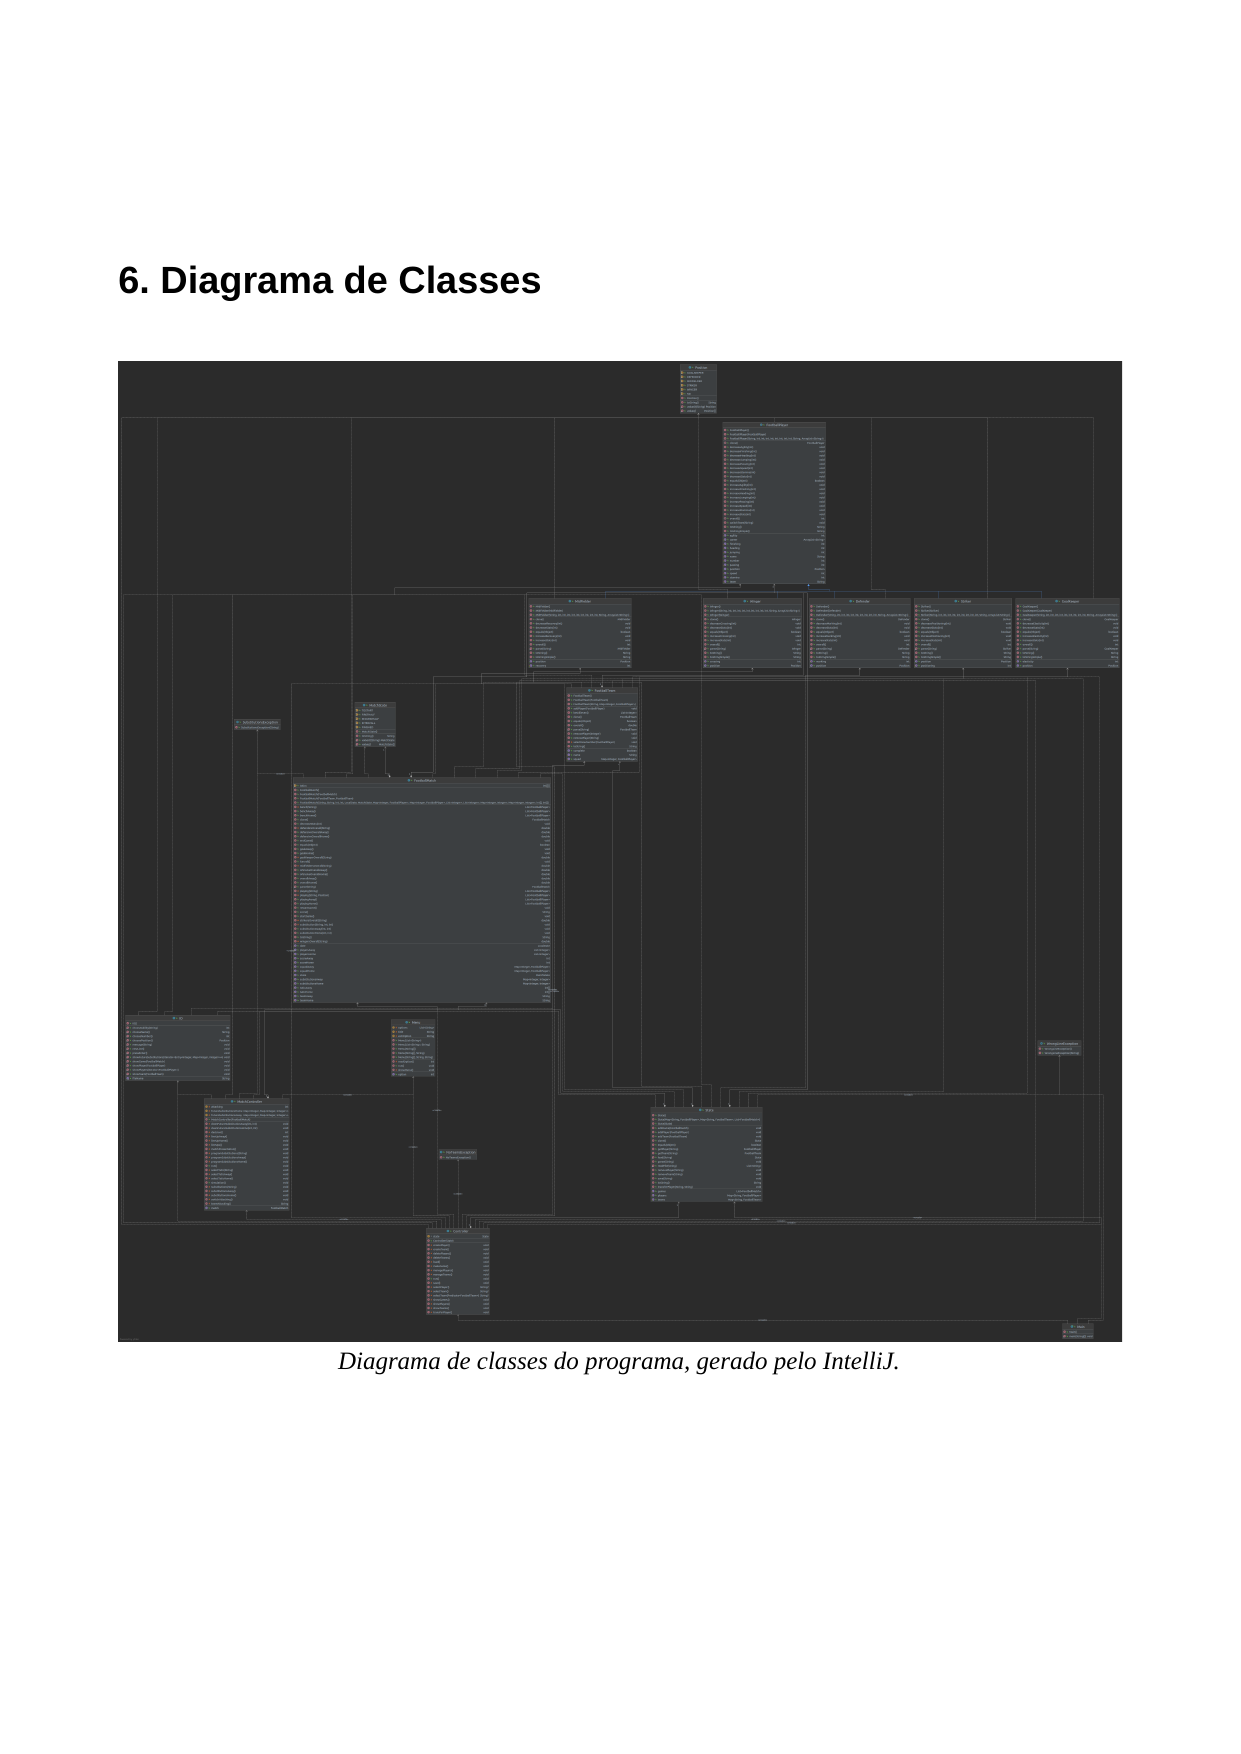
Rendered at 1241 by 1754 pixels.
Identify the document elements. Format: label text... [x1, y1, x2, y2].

picture [118, 361, 1123, 1342]
subtitle 6. Diagrama de Classes [118, 257, 1122, 301]
text Diagrama de classes do programa, gerado pelo IntelliJ. [118, 1342, 1122, 1375]
